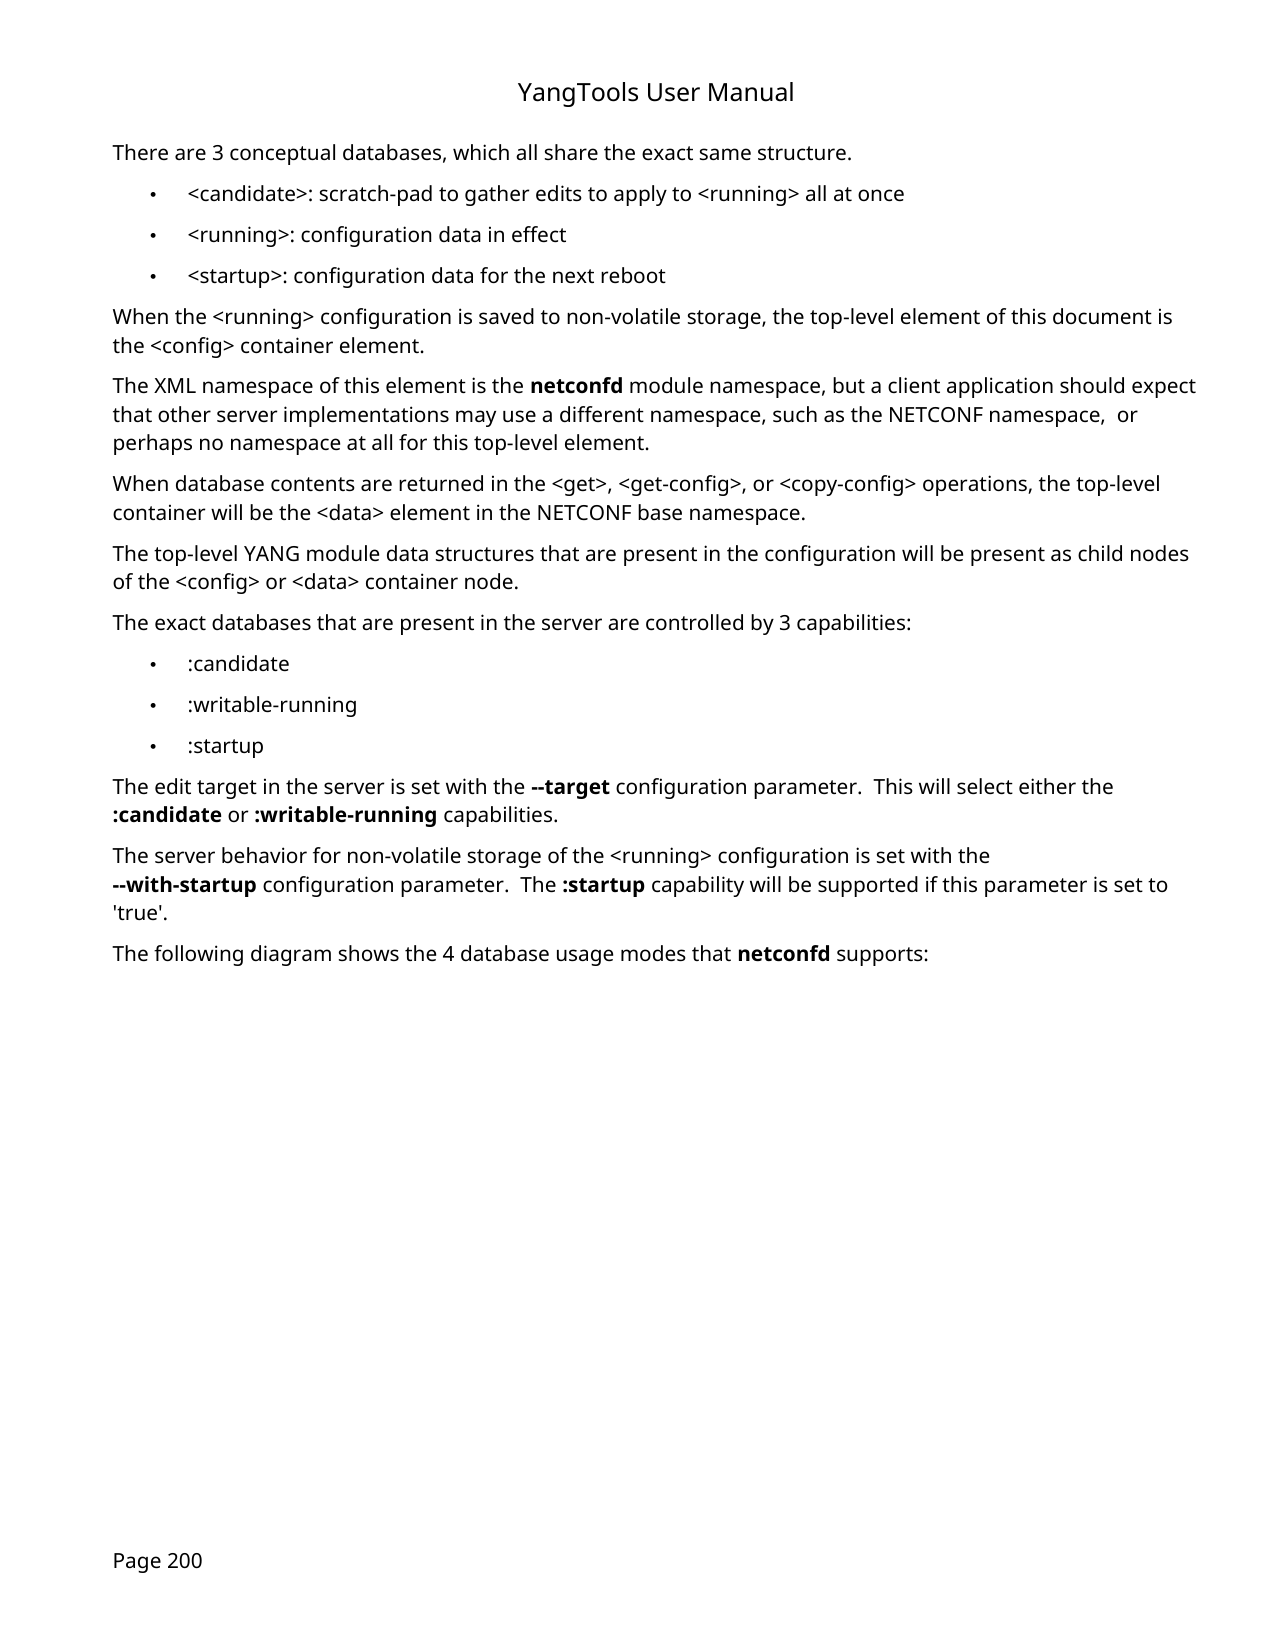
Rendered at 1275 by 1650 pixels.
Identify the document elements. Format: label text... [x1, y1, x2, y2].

text The following diagram shows the 4 database usage modes that netconfd supports: [112, 939, 1200, 968]
text There are 3 conceptual databases, which all share the exact same structure. [112, 138, 1200, 167]
text The exact databases that are present in the server are controlled by 3 capabilities: [112, 608, 1200, 637]
list <running>: configuration data in effect [150, 220, 1200, 249]
text When database contents are returned in the <get>, <get-config>, or <copy-config> operations, the top-level container will be the <data> element in the NETCONF base namespace. [112, 469, 1200, 526]
list :writable-running [150, 690, 1200, 718]
text The edit target in the server is set with the --target configuration parameter. This will select either the :candidate or :writable-running capabilities. [112, 772, 1200, 829]
text When the <running> configuration is saved to non-volatile storage, the top-level element of this document is the <config> container element. [112, 302, 1200, 359]
list :candidate [150, 649, 1200, 678]
list :startup [150, 731, 1200, 759]
list <startup>: configuration data for the next reboot [150, 261, 1200, 290]
text The XML namespace of this element is the netconfd module namespace, but a client application should expect that other server implementations may use a different namespace, such as the NETCONF namespace, or perhaps no namespace at all for this top-level element. [112, 372, 1200, 457]
list <candidate>: scratch-pad to gather edits to apply to <running> all at once [150, 179, 1200, 208]
text The top-level YANG module data structures that are present in the configuration will be present as child nodes of the <config> or <data> container node. [112, 539, 1200, 596]
text The server behavior for non-volatile storage of the <running> configuration is set with the --with-startup configuration parameter. The :startup capability will be supported if this parameter is set to 'true'. [112, 841, 1200, 927]
